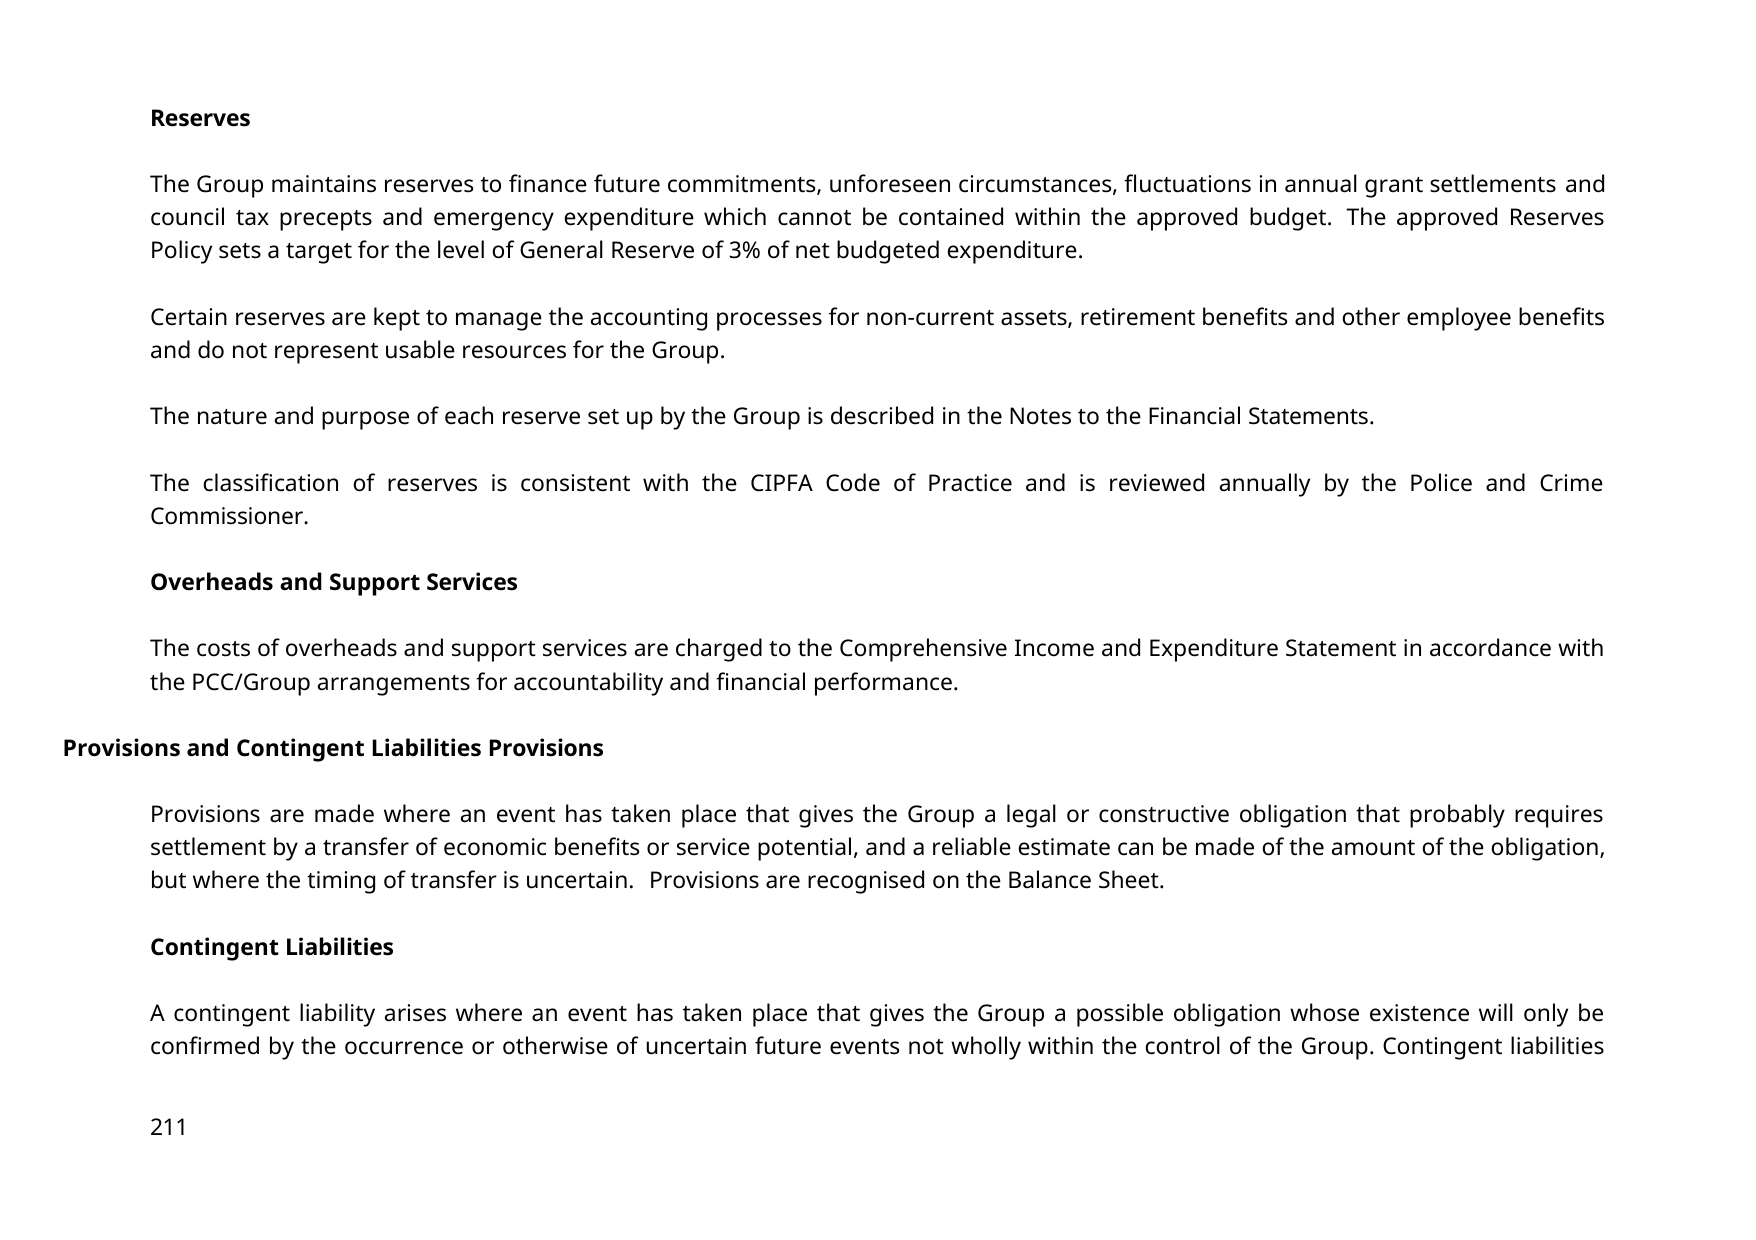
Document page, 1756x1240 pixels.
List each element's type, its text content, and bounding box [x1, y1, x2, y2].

subtitle Contingent Liabilities [150, 930, 1722, 962]
subtitle Provisions and Contingent Liabilities Provisions [62, 732, 621, 763]
text A contingent liability arises where an event has taken place that gives the Group a possible obligation whose existence will only be confirmed by the occurrence or otherwise of uncertain future events not wholly within the control of the Group. Contingent liabilities [150, 997, 1606, 1062]
text The Group maintains reserves to finance future commitments, unforeseen circumstances, fluctuations in annual grant settlements and council tax precepts and emergency expenditure which cannot be contained within the approved budget. The approved Reserves Policy sets a target for the level of General Reserve of 3% of net budgeted expenditure. [150, 168, 1606, 266]
text The costs of overheads and support services are charged to the Comprehensive Income and Expenditure Statement in accordance with the PCC/Group arrangements for accountability and financial performance. [150, 632, 1606, 697]
text The classification of reserves is consistent with the CIPFA Code of Practice and is reviewed annually by the Police and Crime Commissioner. [150, 466, 1605, 531]
text Certain reserves are kept to manage the accounting processes for non-current assets, retirement benefits and other employee benefits and do not represent usable resources for the Group. [150, 301, 1606, 365]
text The nature and purpose of each reserve set up by the Group is described in the Notes to the Financial Statements. [150, 400, 1722, 431]
subtitle Overheads and Support Services [150, 566, 1722, 597]
text Provisions are made where an event has taken place that gives the Group a legal or constructive obligation that probably requires settlement by a transfer of economic benefits or service potential, and a reliable estimate can be made of the amount of the obligation, but where the timing of transfer is uncertain. Provisions are recognised on the Balance Sheet. [150, 798, 1606, 896]
subtitle Reserves [150, 102, 1722, 133]
